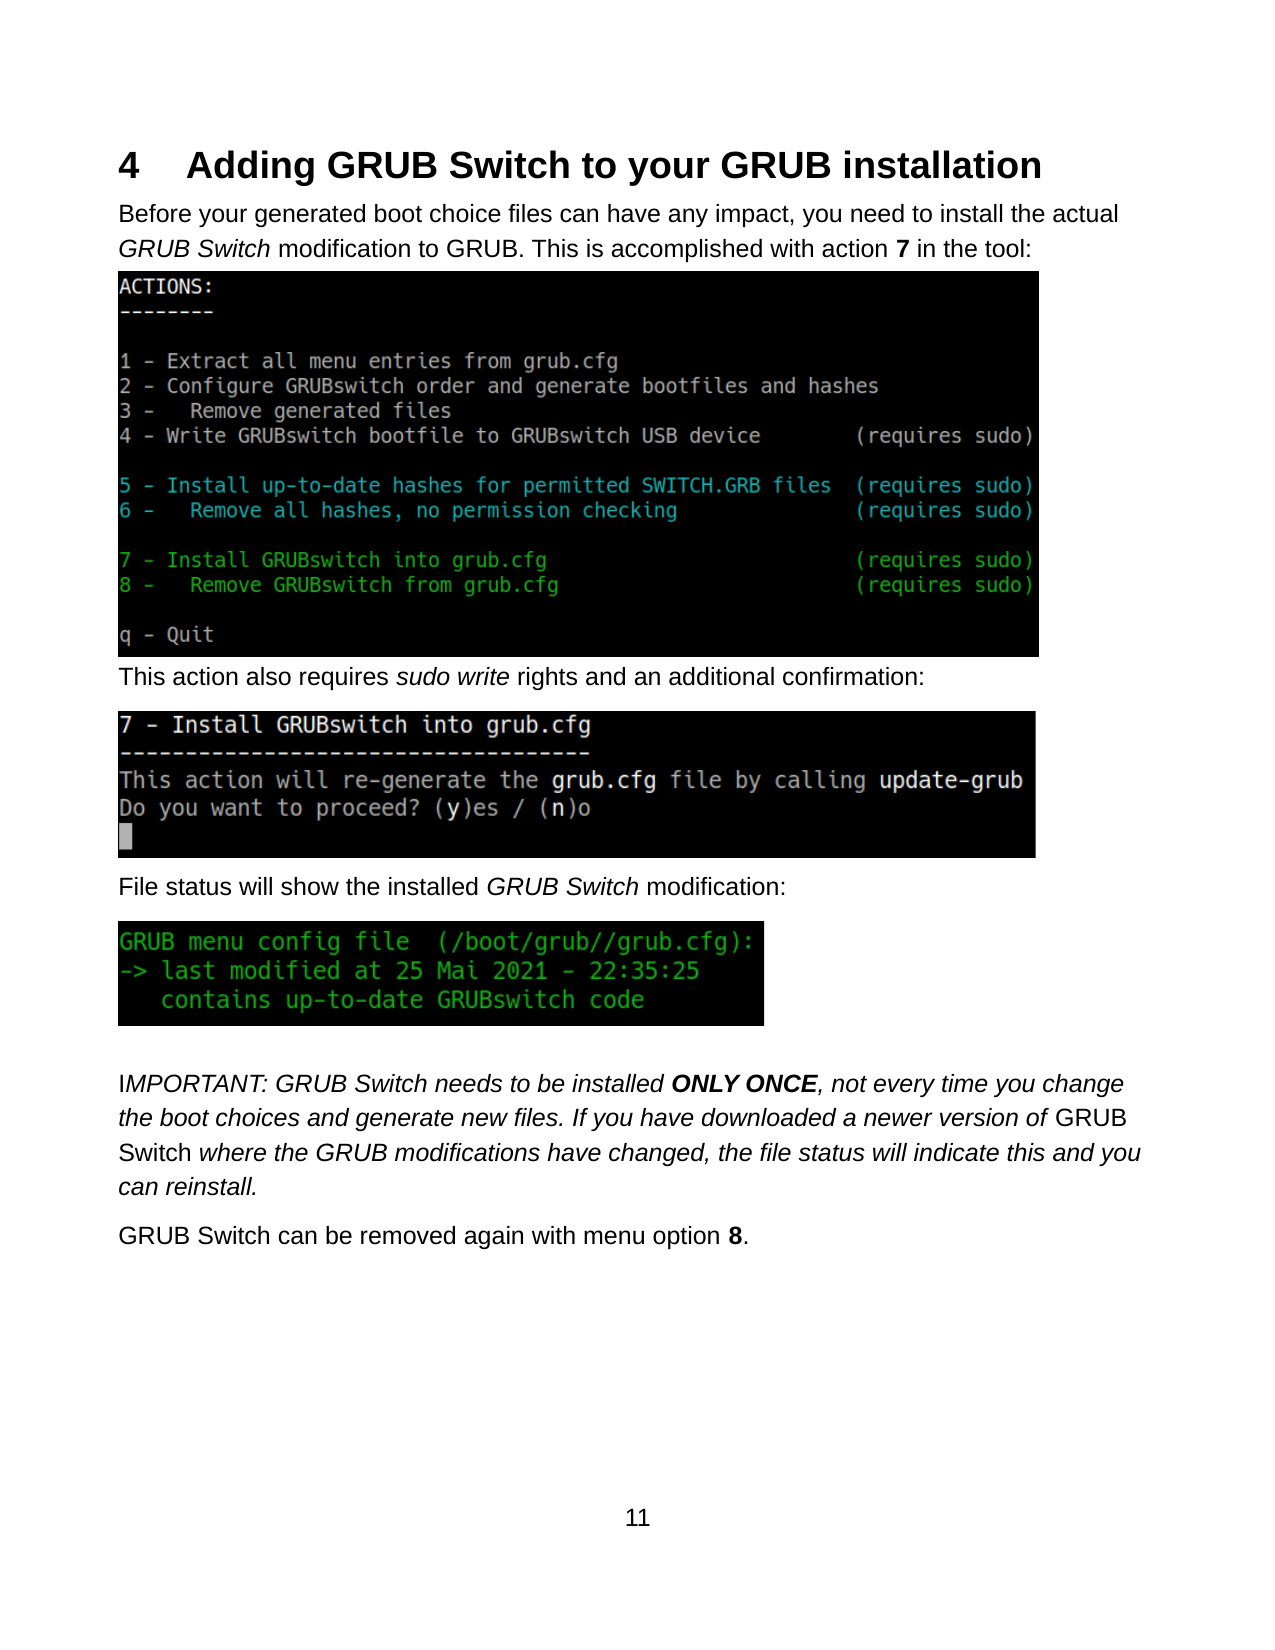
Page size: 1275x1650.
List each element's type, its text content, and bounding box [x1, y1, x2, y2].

picture [118, 711, 1036, 858]
text File status will show the installed GRUB Switch modification: [118, 872, 1157, 901]
picture [118, 921, 765, 1026]
text Before your generated boot choice files can have any impact, you need to install the actual GRUB Switch modification to GRUB. This is accomplished with action 7 in the tool: [118, 199, 1157, 262]
text IMPORTANT: GRUB Switch needs to be installed ONLY ONCE, not every time you change the boot choices and generate new files. If you have downloaded a newer version of GRUB Switch where the GRUB modifications have changed, the file status will indicate this and you can reinstall. [118, 1068, 1157, 1201]
text This action also requires sudo write rights and an additional confirmation: [118, 657, 1157, 691]
picture [118, 271, 1039, 657]
subtitle Adding GRUB Switch to your GRUB installation [118, 143, 1157, 187]
text GRUB Switch can be removed again with menu option 8. [118, 1221, 1157, 1250]
